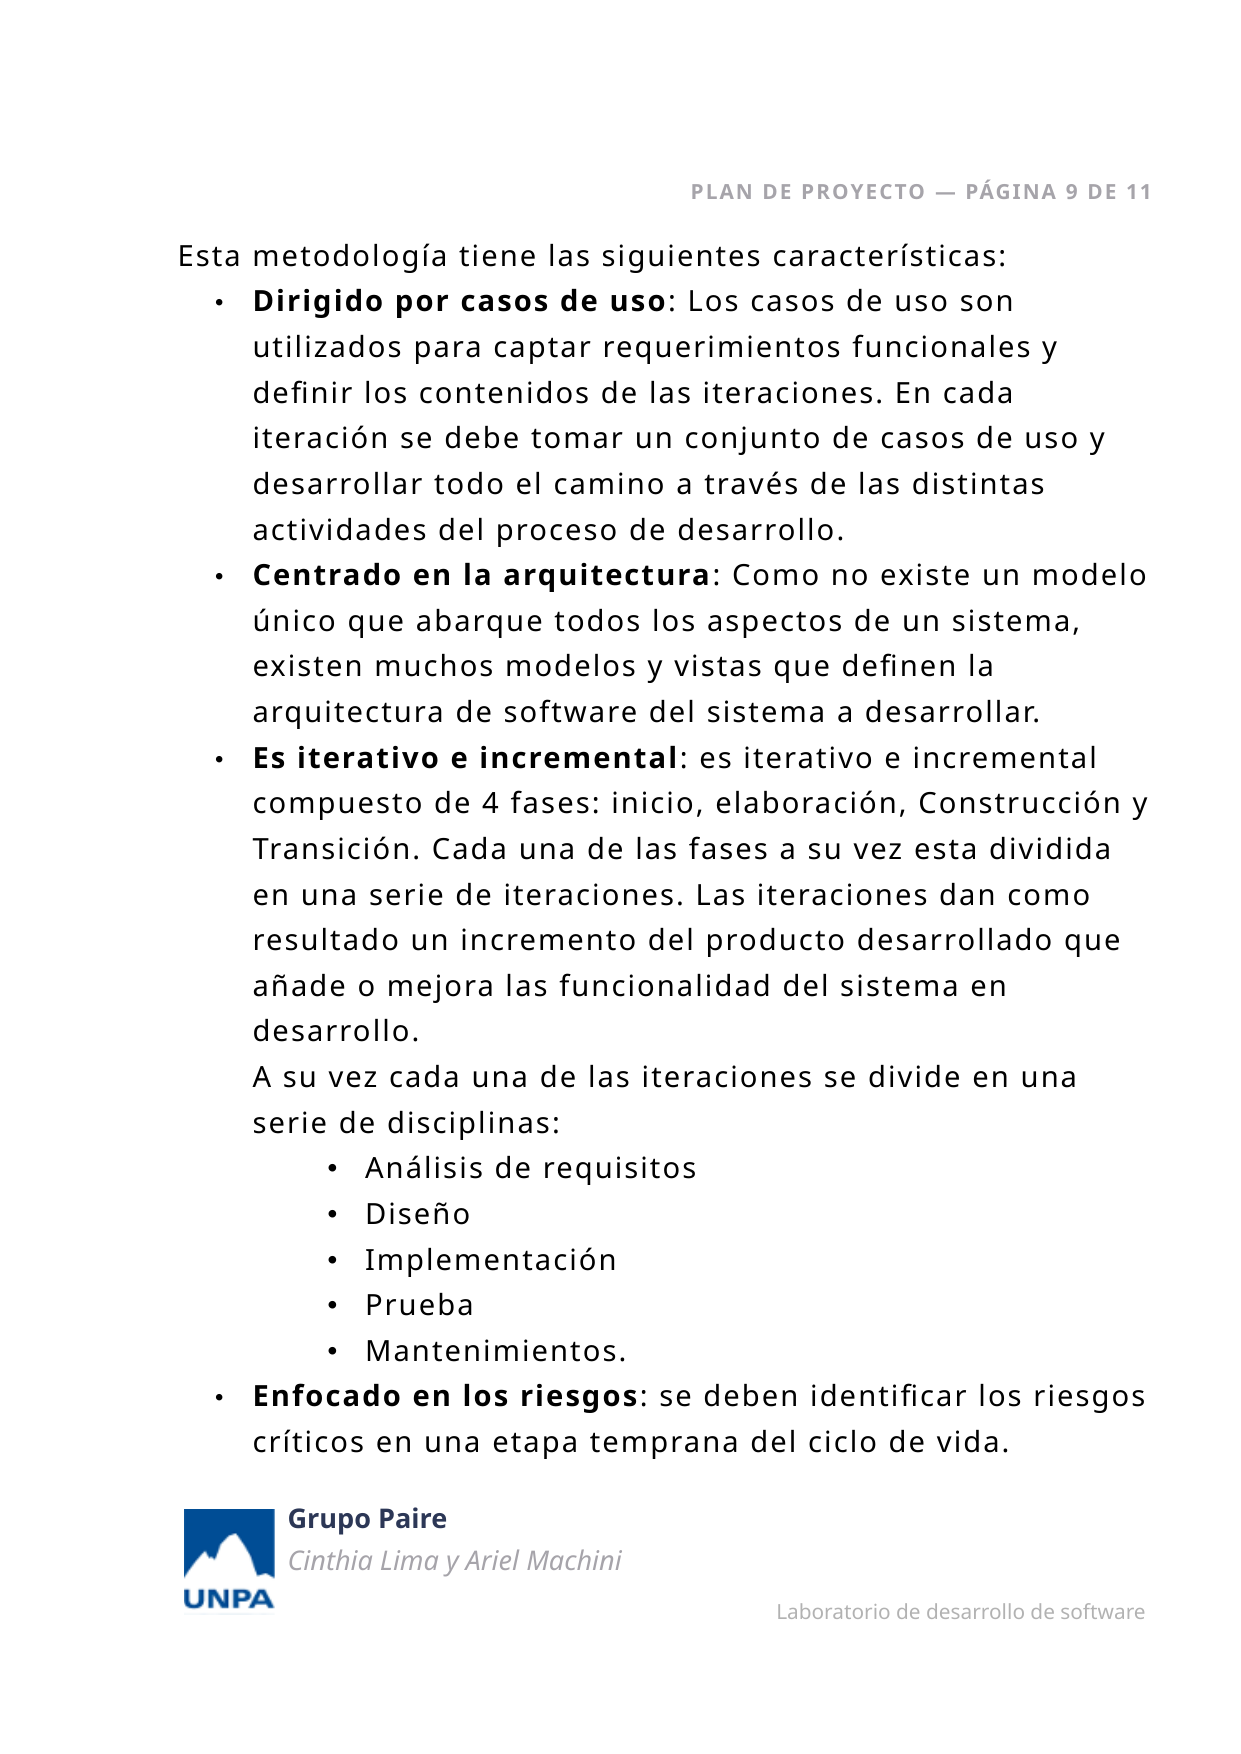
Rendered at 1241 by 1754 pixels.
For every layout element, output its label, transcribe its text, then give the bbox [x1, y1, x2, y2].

list A su vez cada una de las iteraciones se divide en una serie de disciplinas: [215, 1056, 1152, 1142]
list Diseño [327, 1193, 1152, 1233]
list Mantenimientos. [327, 1330, 1152, 1370]
list Análisis de requisitos [327, 1148, 1152, 1187]
list Enfocado en los riesgos: se deben identificar los riesgos críticos en una etapa temprana del ciclo de vida. [215, 1376, 1152, 1461]
list Dirigido por casos de uso: Los casos de uso son utilizados para captar requerimientos funcionales y definir los contenidos de las iteraciones. En cada iteración se debe tomar un conjunto de casos de uso y desarrollar todo el camino a través de las distintas actividades del proceso de desarrollo. [215, 281, 1152, 548]
list Prueba [327, 1284, 1152, 1324]
list Implementación [327, 1239, 1152, 1278]
picture [184, 1509, 275, 1615]
list Centrado en la arquitectura: Como no existe un modelo único que abarque todos los aspectos de un sistema, existen muchos modelos y vistas que definen la arquitectura de software del sistema a desarrollar. [215, 554, 1152, 731]
list Es iterativo e incremental: es iterativo e incremental compuesto de 4 fases: inicio, elaboración, Construcción y Transición. Cada una de las fases a su vez esta dividida en una serie de iteraciones. Las iteraciones dan como resultado un incremento del producto desarrollado que añade o mejora las funcionalidad del sistema en desarrollo. [215, 737, 1152, 1050]
text Esta metodología tiene las siguientes características: [177, 235, 1152, 275]
